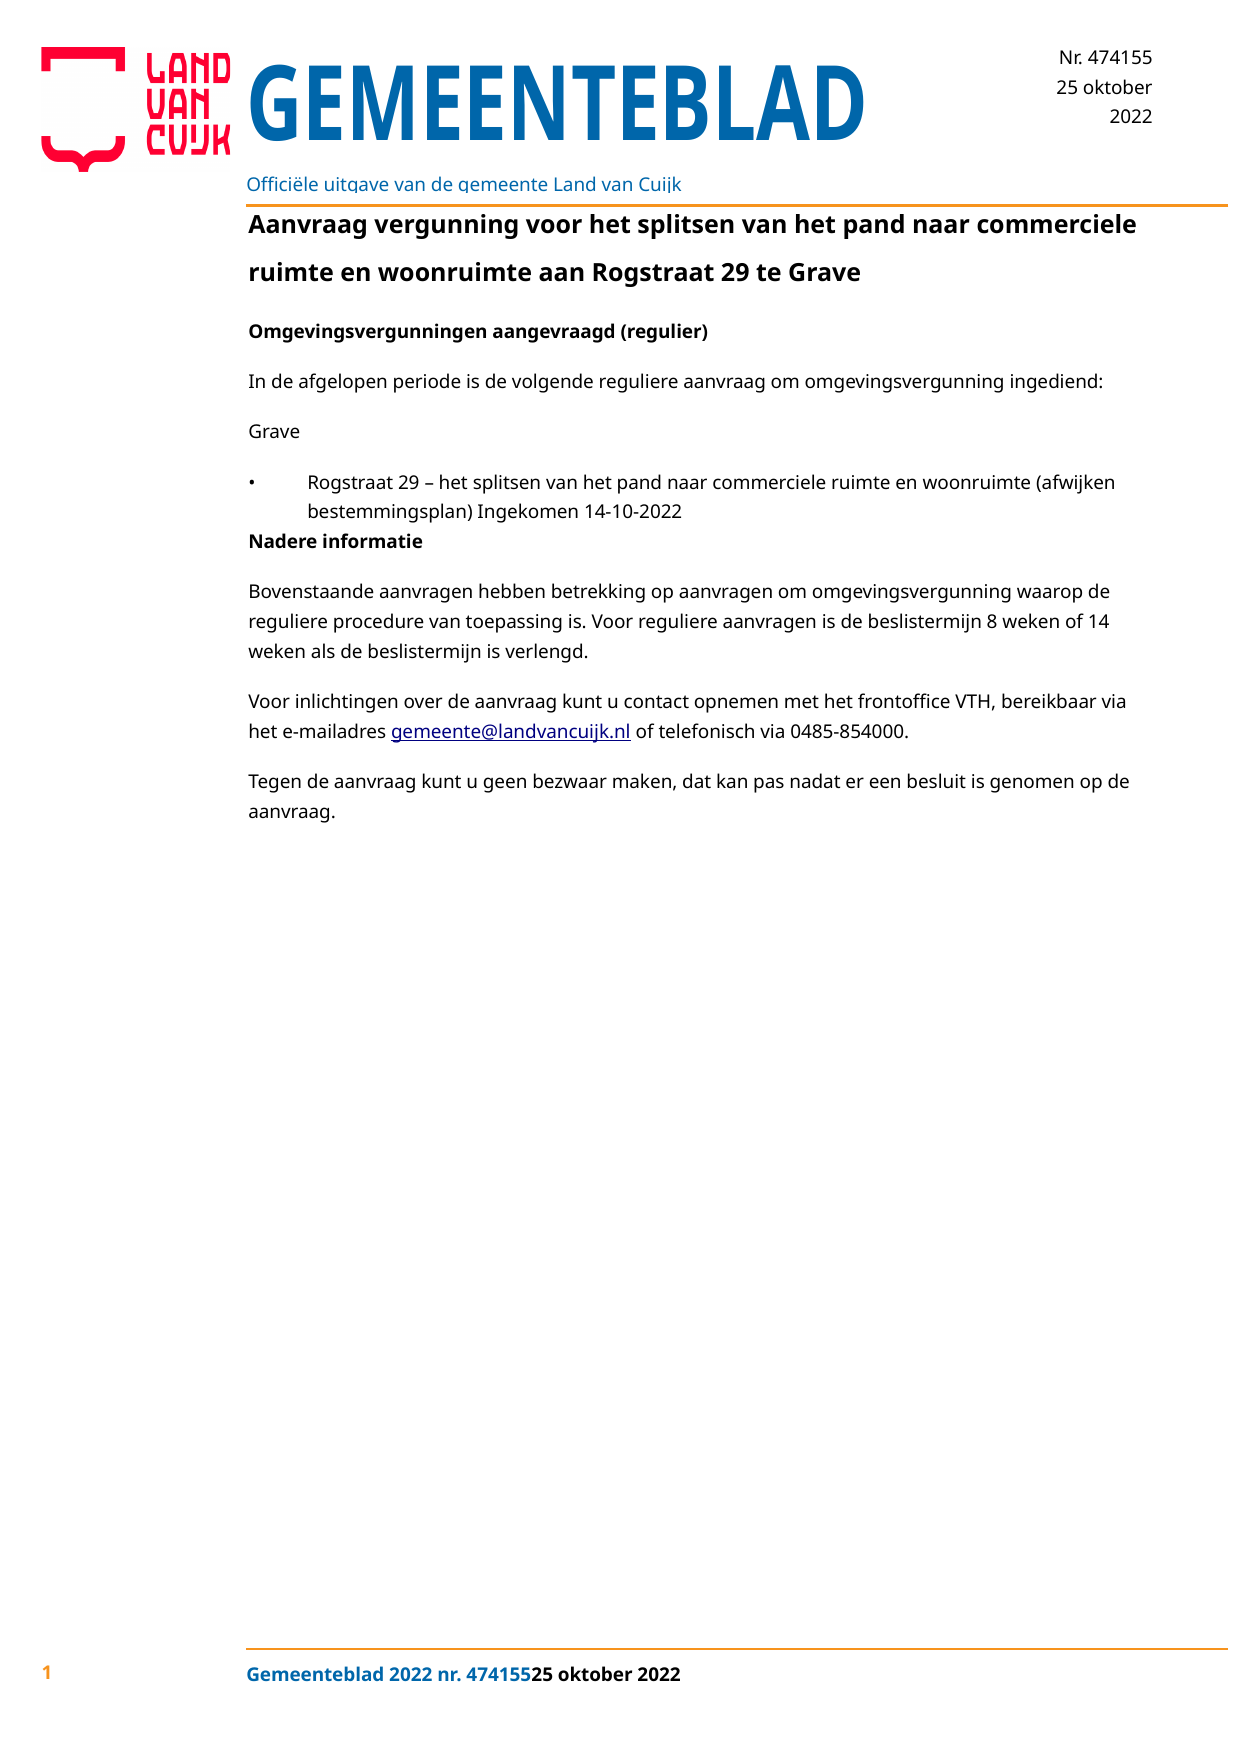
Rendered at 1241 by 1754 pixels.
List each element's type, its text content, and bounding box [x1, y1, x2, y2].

text Bovenstaande aanvragen hebben betrekking op aanvragen om omgevingsvergunning waarop de reguliere procedure van toepassing is. Voor reguliere aanvragen is de beslistermijn 8 weken of 14 weken als de beslistermijn is verlengd. [248, 579, 1152, 664]
text Omgevingsvergunningen aangevraagd (regulier) [248, 318, 1152, 344]
text Nadere informatie [248, 528, 1152, 554]
text Grave [248, 419, 1152, 444]
text In de afgelopen periode is de volgende reguliere aanvraag om omgevingsvergunning ingediend: [248, 368, 1152, 394]
text Tegen de aanvraag kunt u geen bezwaar maken, dat kan pas nadat er een besluit is genomen op de aanvraag. [248, 768, 1152, 824]
text Voor inlichtingen over de aanvraag kunt u contact opnemen met het frontoffice VTH, bereikbaar via het e-mailadres gemeente@landvancuijk.nl of telefonisch via 0485-854000. [248, 688, 1152, 744]
text Aanvraag vergunning voor het splitsen van het pand naar commerciele ruimte en woonruimte aan Rogstraat 29 te Grave [248, 207, 1152, 288]
picture [41, 47, 231, 172]
list Rogstraat 29 – het splitsen van het pand naar commerciele ruimte en woonruimte (afwijken bestemmingsplan) Ingekomen 14-10-2022 [248, 469, 1152, 524]
